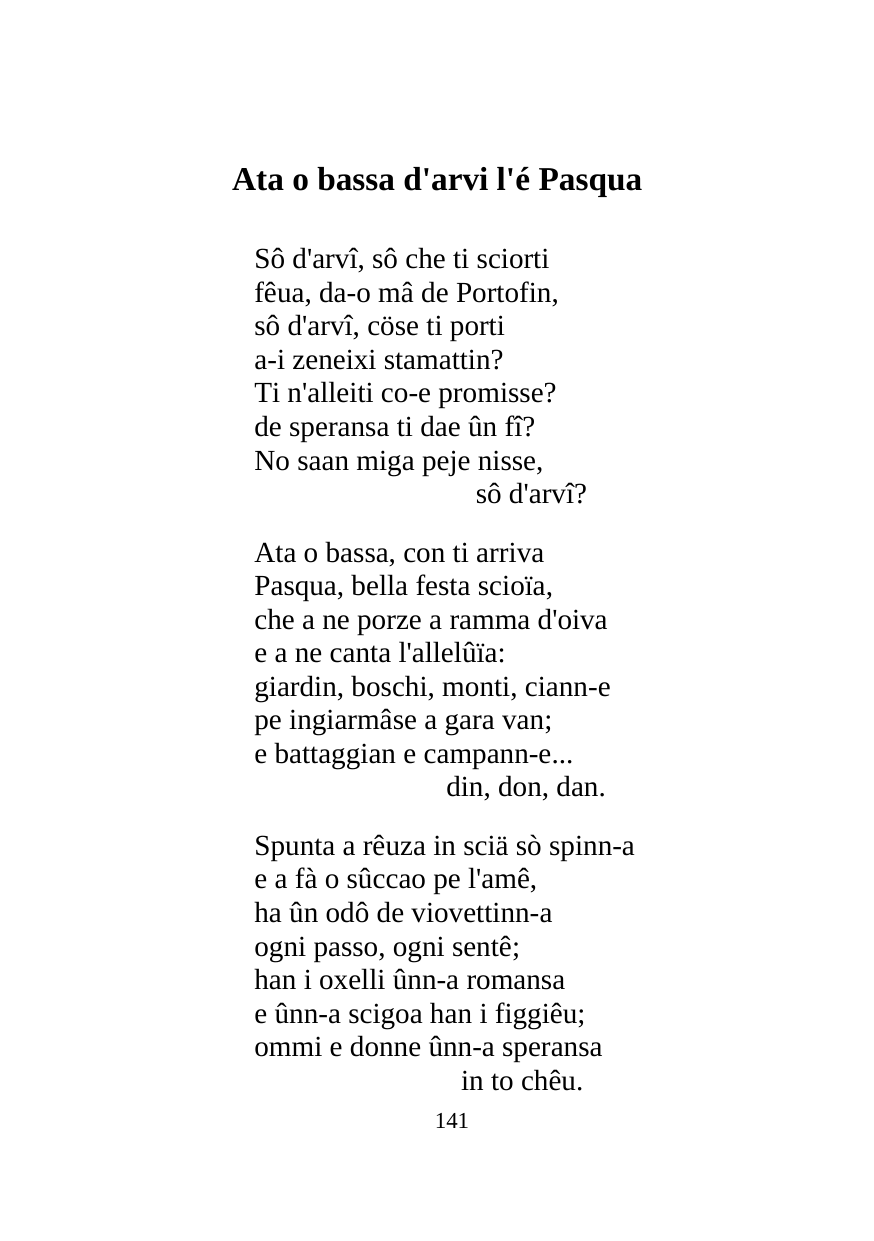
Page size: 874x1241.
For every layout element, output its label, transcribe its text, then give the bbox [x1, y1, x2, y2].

text Sô d'arvî, sô che ti sciorti fêua, da-o mâ de Portofin, sô d'arvî, cöse ti porti a-i zeneixi stamattin? Ti n'alleiti co-e promisse? de speransa ti dae ûn fî? No saan miga peje nisse, [254, 241, 768, 476]
text din, don, dan. [254, 769, 768, 803]
text Spunta a rêuza in sciä sò spinn-a e a fà o sûccao pe l'amê, ha ûn odô de viovettinn-a ogni passo, ogni sentê; han i oxelli ûnn-a romansa e ûnn-a scigoa han i figgiêu; ommi e donne ûnn-a speransa [254, 828, 768, 1063]
text sô d'arvî? [254, 476, 768, 510]
text Ata o bassa, con ti arriva Pasqua, bella festa scioïa, che a ne porze a ramma d'oiva e a ne canta l'allelûïa: giardin, boschi, monti, ciann-e pe ingiarmâse a gara van; e battaggian e campann-e... [254, 535, 768, 769]
subtitle Ata o bassa d'arvi l'é Pasqua [106, 159, 768, 197]
text in to chêu. [254, 1063, 768, 1096]
